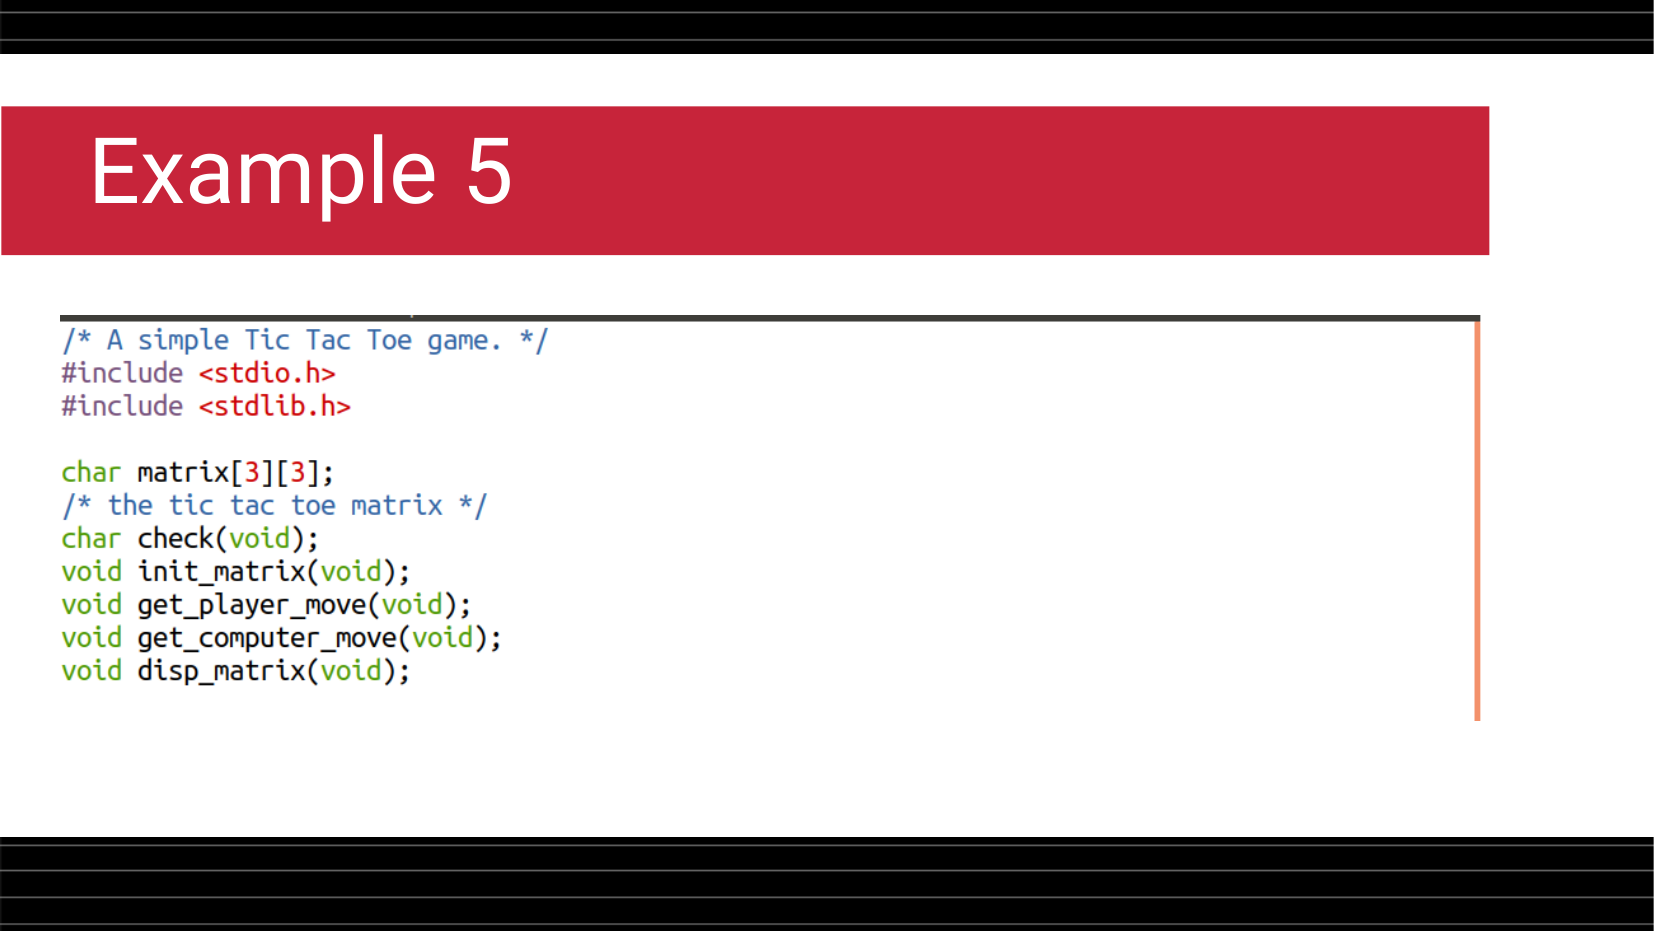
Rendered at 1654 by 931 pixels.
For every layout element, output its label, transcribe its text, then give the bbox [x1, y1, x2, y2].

picture [60, 315, 1481, 721]
picture [0, 0, 1654, 54]
picture [0, 837, 1654, 931]
title Example 5 [1, 106, 1490, 256]
